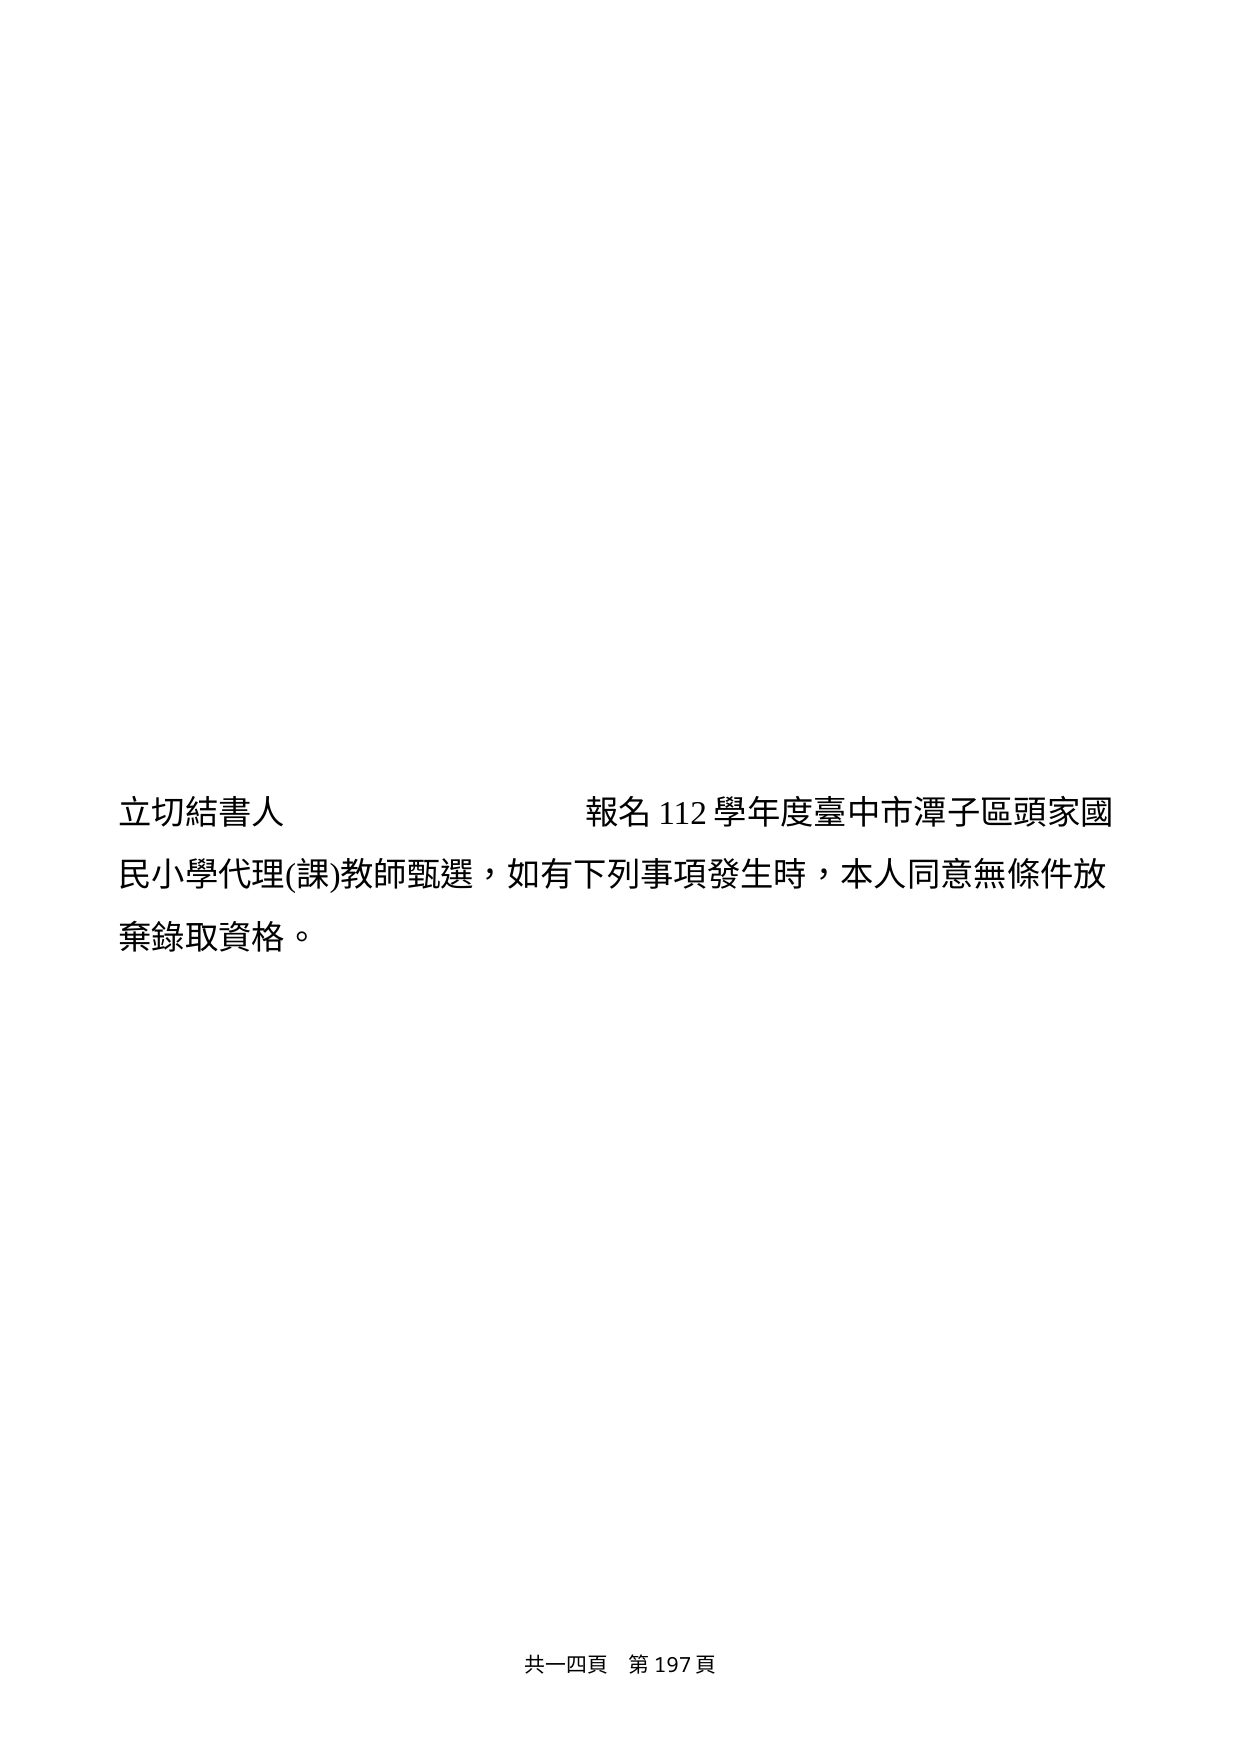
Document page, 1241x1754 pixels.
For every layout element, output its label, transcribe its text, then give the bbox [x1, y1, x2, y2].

text 立切結書人 報名112學年度臺中市潭子區頭家國民小學代理(課)教師甄選，如有下列事項發生時，本人同意無條件放棄錄取資格。 [118, 768, 1122, 956]
